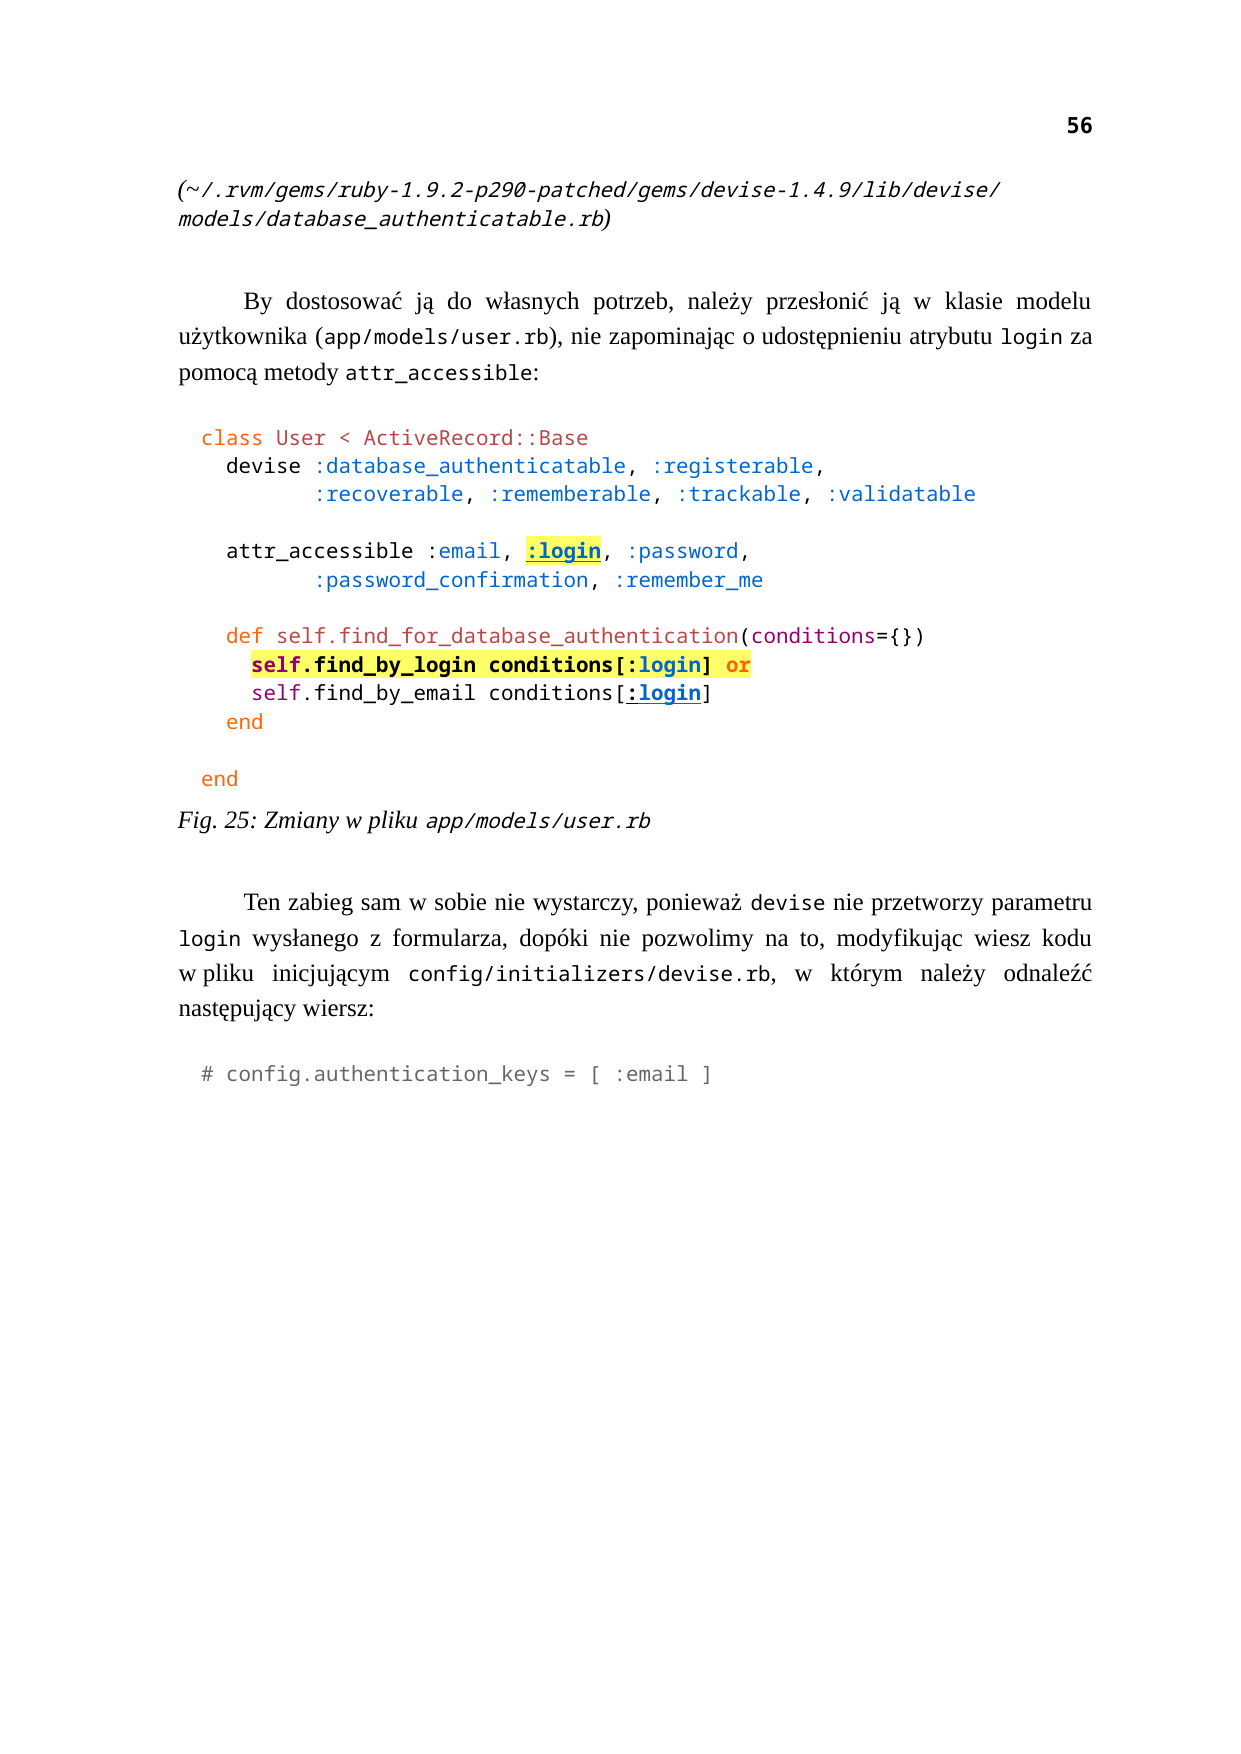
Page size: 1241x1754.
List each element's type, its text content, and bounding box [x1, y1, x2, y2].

table_header # config.authentication_keys = [ :email ] [177, 1059, 1093, 1088]
text Fig. 25: Zmiany w pliku app/models/user.rb [177, 805, 1093, 834]
text By dostosować ją do własnych potrzeb, należy przesłonić ją w klasie modelu użytkownika (app/models/user.rb), nie zapominając o udostępnieniu atrybutu login za pomocą metody attr_accessible: [178, 281, 1093, 387]
text Ten zabieg sam w sobie nie wystarczy, ponieważ devise nie przetworzy parametru login wysłanego z formularza, dopóki nie pozwolimy na to, modyfikując wiesz kodu w pliku inicjującym config/initializers/devise.rb, w którym należy odnaleźć następujący wiersz: [178, 882, 1093, 1024]
text (~/.rvm/gems/ruby-1.9.2-p290-patched/gems/devise-1.4.9/lib/devise/models/database_authenticatable.rb) [177, 174, 1093, 233]
table_header class User < ActiveRecord::Base devise :database_authenticatable, :registerable, :recoverable, :rememberable, :trackable, :validatable attr_accessible :email, :login, :password, :password_confirmation, :remember_me def self.find_for_database_authentication(conditions={}) self.find_by_login conditions[:login] or self.find_by_email conditions[:login] end end [177, 423, 1093, 792]
